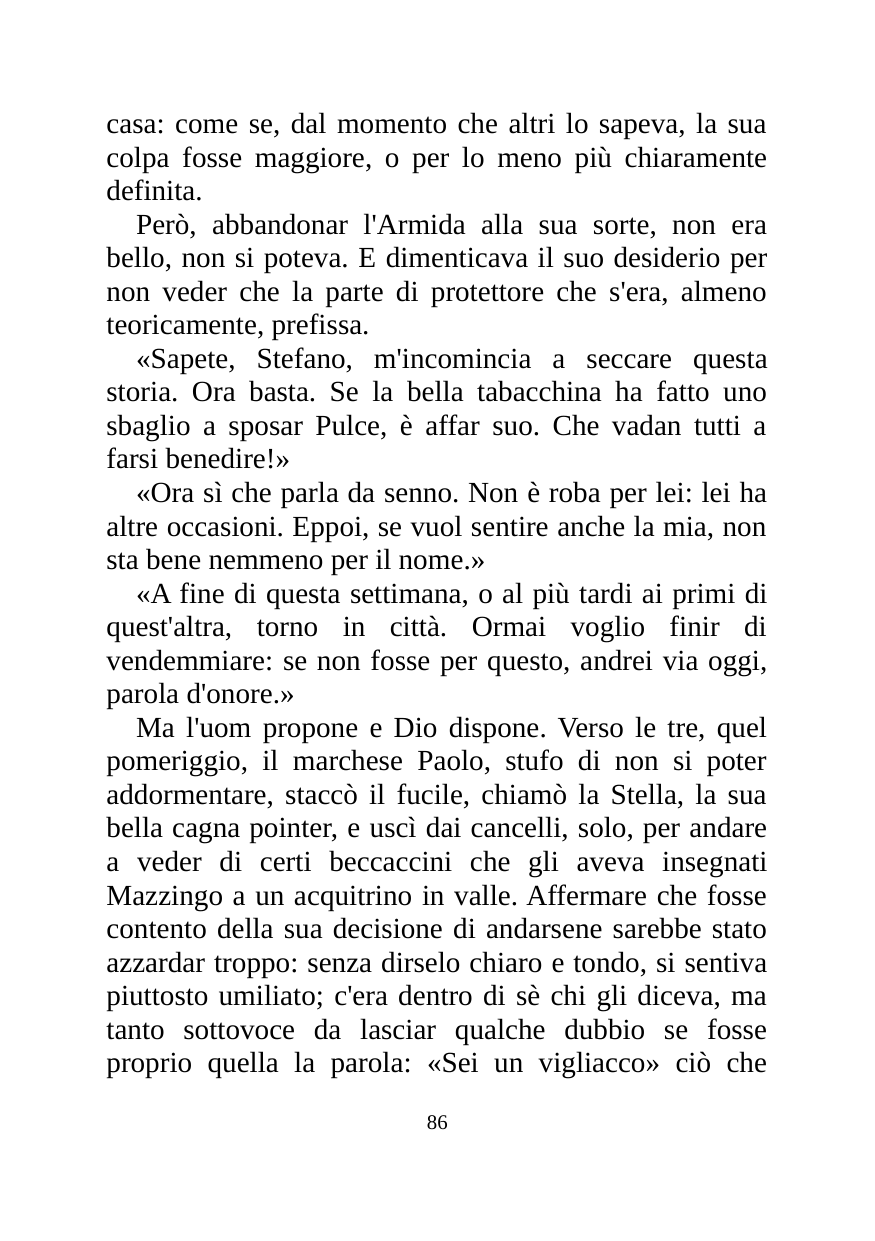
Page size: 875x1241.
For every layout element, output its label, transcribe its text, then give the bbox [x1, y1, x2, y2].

text «A fine di questa settimana, o al più tardi ai primi di quest'altra, torno in città. Ormai voglio finir di vendemmiare: se non fosse per questo, andrei via oggi, parola d'onore.» [106, 576, 768, 710]
text Però, abbandonar l'Armida alla sua sorte, non era bello, non si poteva. E dimenticava il suo desiderio per non veder che la parte di protettore che s'era, almeno teoricamente, prefissa. [106, 207, 768, 341]
text casa: come se, dal momento che altri lo sapeva, la sua colpa fosse maggiore, o per lo meno più chiaramente definita. [106, 106, 768, 207]
text Ma l'uom propone e Dio dispone. Verso le tre, quel pomeriggio, il marchese Paolo, stufo di non si poter addormentare, staccò il fucile, chiamò la Stella, la sua bella cagna pointer, e uscì dai cancelli, solo, per andare a veder di certi beccaccini che gli aveva insegnati Mazzingo a un acquitrino in valle. Affermare che fosse contento della sua decisione di andarsene sarebbe stato azzardar troppo: senza dirselo chiaro e tondo, si sentiva piuttosto umiliato; c'era dentro di sè chi gli diceva, ma tanto sottovoce da lasciar qualche dubbio se fosse proprio quella la parola: «Sei un vigliacco» ciò che [106, 710, 768, 1079]
text «Ora sì che parla da senno. Non è roba per lei: lei ha altre occasioni. Eppoi, se vuol sentire anche la mia, non sta bene nemmeno per il nome.» [106, 475, 768, 576]
text «Sapete, Stefano, m'incomincia a seccare questa storia. Ora basta. Se la bella tabacchina ha fatto uno sbaglio a sposar Pulce, è affar suo. Che vadan tutti a farsi benedire!» [106, 341, 768, 475]
